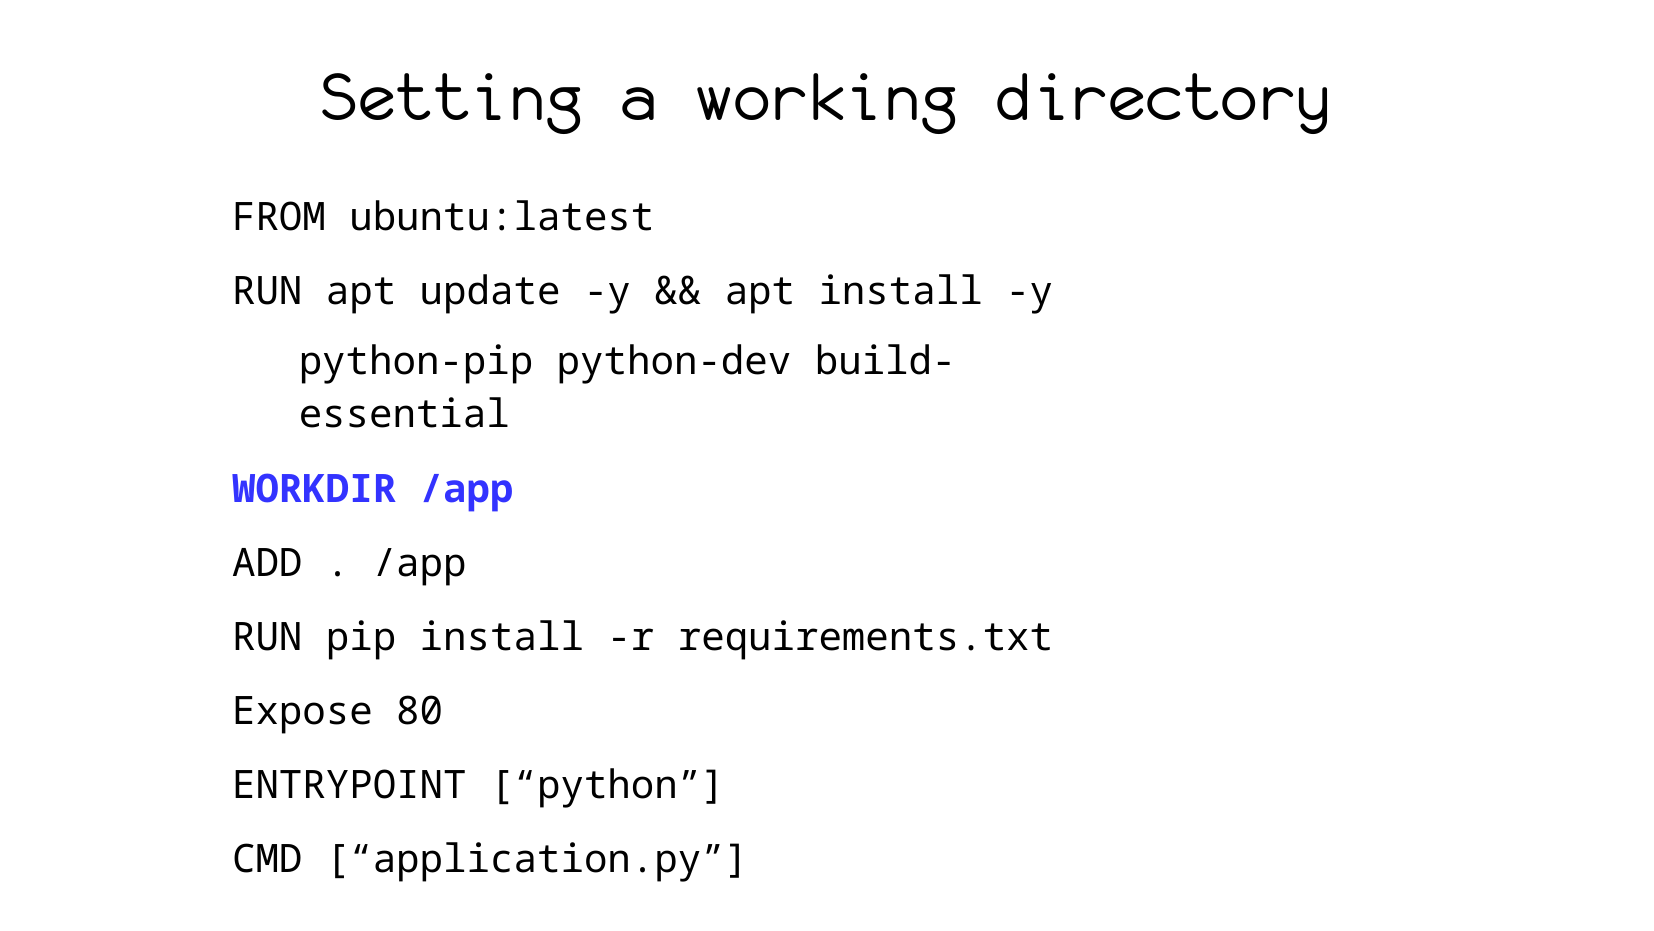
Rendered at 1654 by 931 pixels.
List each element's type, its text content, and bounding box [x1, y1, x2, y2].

list FROM ubuntu:latest RUN apt update -y && apt install -y python-pip python-dev build-essential WORKDIR /app ADD . /app RUN pip install -r requirements.txt Expose 80 ENTRYPOINT [“python”] CMD [“application.py”] [165, 188, 1134, 886]
title Setting a working directory [82, 19, 1571, 175]
